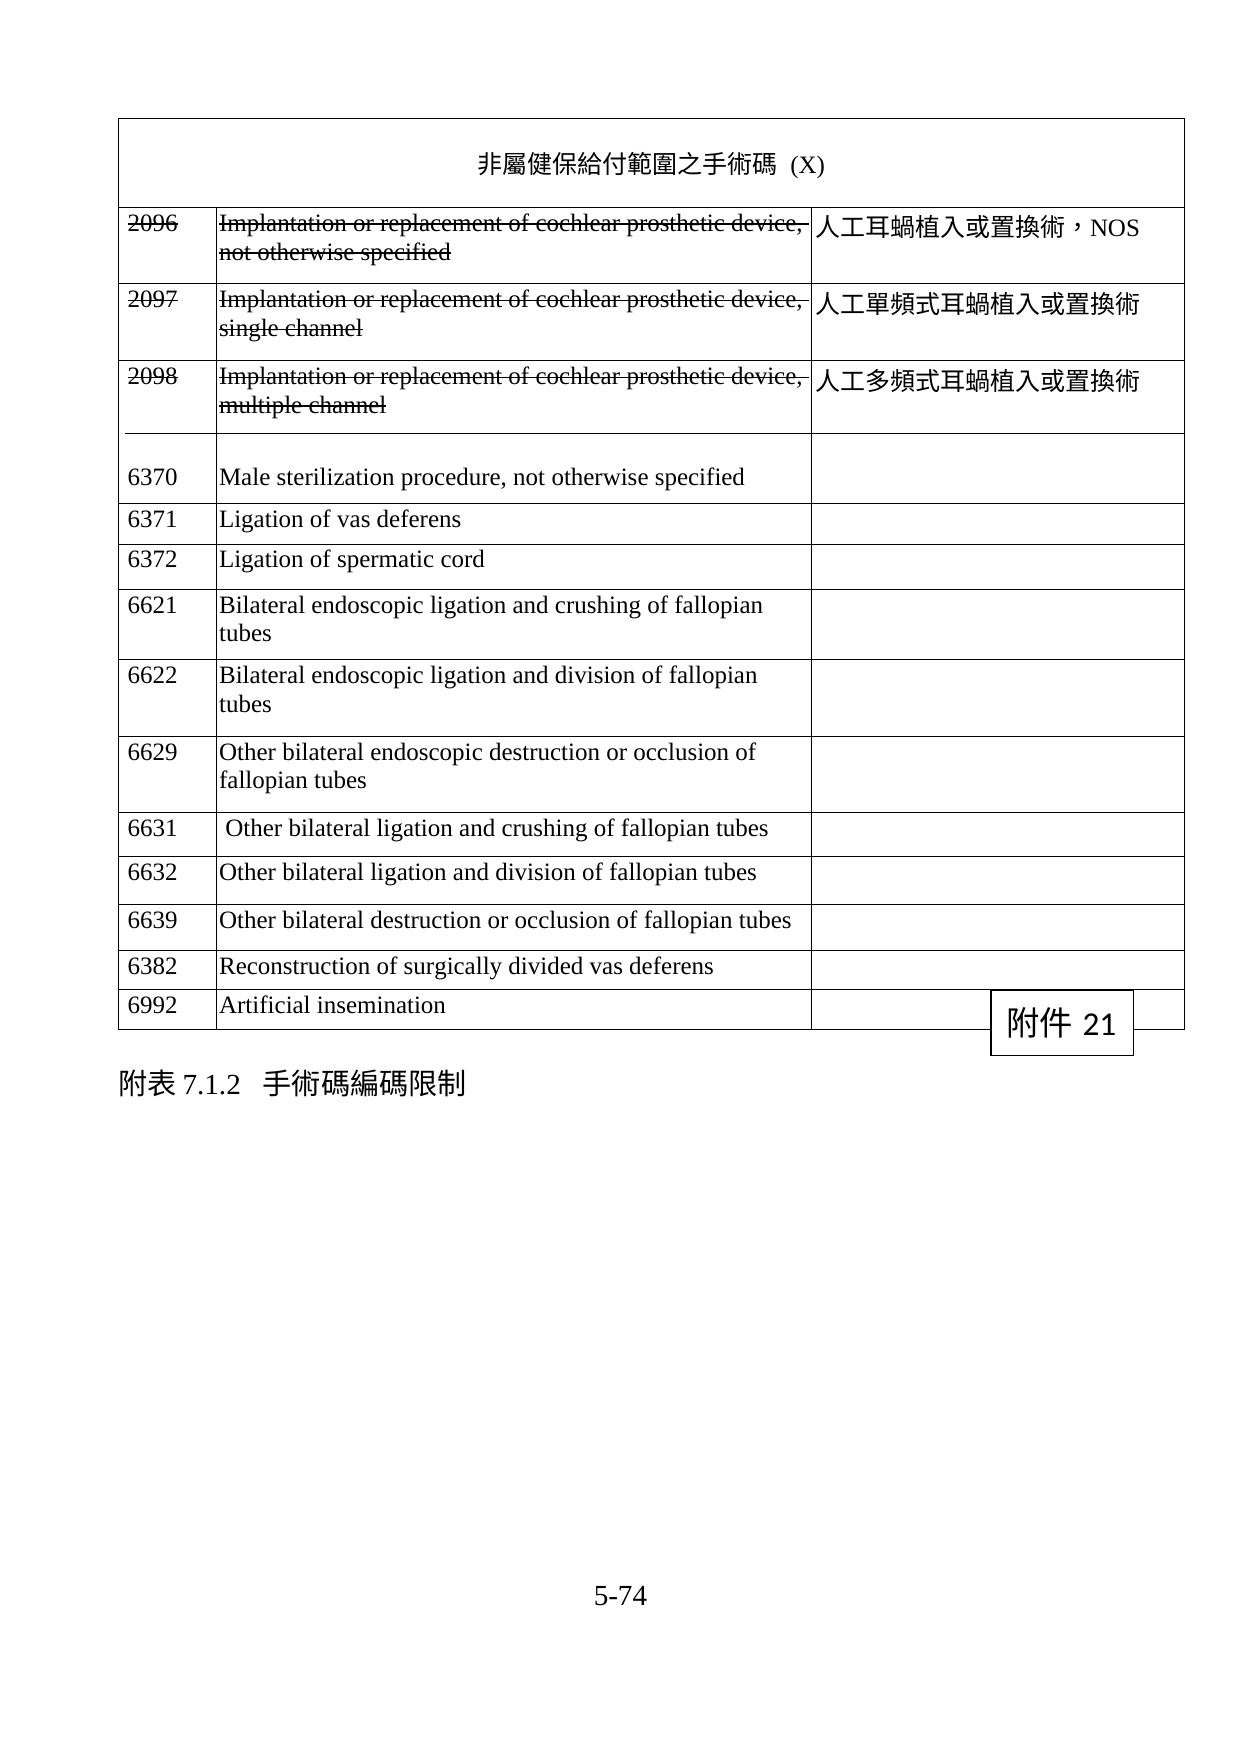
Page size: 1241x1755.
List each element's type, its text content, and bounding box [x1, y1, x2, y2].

table_cell [812, 990, 922, 1029]
table_cell [119, 905, 124, 950]
table_cell [812, 660, 922, 736]
table_cell [119, 660, 124, 736]
table_cell Bilateral endoscopic ligation and division of fallopian tubes [217, 660, 811, 736]
table_cell [119, 545, 124, 589]
table_cell 6622 [125, 660, 216, 736]
table_cell [1033, 857, 1184, 904]
table_cell [1033, 545, 1184, 589]
table_cell [922, 990, 990, 1029]
table_cell 6629 [125, 737, 216, 812]
table_cell 2096 [125, 208, 216, 283]
table_cell [812, 590, 922, 659]
table_cell [812, 545, 922, 589]
table_cell [1033, 813, 1184, 856]
table_cell [119, 208, 124, 283]
table_cell Other bilateral destruction or occlusion of fallopian tubes [217, 905, 811, 950]
table_cell Ligation of vas deferens [217, 504, 811, 543]
table_cell 6992 [125, 990, 216, 1029]
table_cell Ligation of spermatic cord [217, 545, 811, 589]
table_cell Other bilateral endoscopic destruction or occlusion of fallopian tubes [217, 737, 811, 812]
table_cell [1134, 990, 1184, 1029]
table_cell [119, 857, 124, 904]
table_cell Implantation or replacement of cochlear prosthetic device, multiple channel [217, 361, 811, 432]
table_cell 人工單頻式耳蝸植入或置換術 [812, 284, 1184, 360]
text 附表7.1.2 手術碼編碼限制 [118, 1061, 1122, 1103]
table_cell 2097 [125, 284, 216, 360]
table_cell [922, 462, 1033, 503]
table_cell Implantation or replacement of cochlear prosthetic device, single channel [217, 284, 811, 360]
table_cell [1033, 737, 1184, 812]
table_cell [125, 434, 216, 462]
table_cell [119, 284, 124, 360]
table_cell [1033, 905, 1184, 950]
table_cell [1033, 590, 1184, 659]
table_cell [1033, 462, 1184, 503]
table_cell 人工耳蝸植入或置換術，NOS [812, 208, 1184, 283]
table_cell 6621 [125, 590, 216, 659]
table_cell [119, 462, 124, 503]
table_cell Artificial insemination [217, 990, 811, 1029]
table_cell [922, 545, 1033, 589]
table_cell Other bilateral ligation and crushing of fallopian tubes [217, 813, 811, 856]
table_cell [1033, 951, 1184, 989]
table_cell [812, 905, 922, 950]
table_cell [812, 434, 1184, 462]
table_cell [922, 660, 1033, 736]
table_cell 6639 [125, 905, 216, 950]
table_header 非屬健保給付範圍之手術碼 (X) [119, 119, 1184, 207]
table_cell [1033, 660, 1184, 736]
table_cell [119, 737, 124, 812]
table_cell [922, 857, 1033, 904]
table_cell [119, 951, 124, 989]
table_cell [119, 504, 124, 543]
table_cell [922, 737, 1033, 812]
table_cell [812, 951, 922, 989]
table_cell 6372 [125, 545, 216, 589]
table_cell [922, 590, 1033, 659]
table_cell 人工多頻式耳蝸植入或置換術 [812, 361, 1184, 432]
table_cell Implantation or replacement of cochlear prosthetic device, not otherwise specified [217, 208, 811, 283]
table_cell [922, 951, 1033, 989]
table_cell [922, 504, 1033, 543]
table_cell [119, 590, 124, 659]
table_cell Bilateral endoscopic ligation and crushing of fallopian tubes [217, 590, 811, 659]
table_cell Other bilateral ligation and division of fallopian tubes [217, 857, 811, 904]
table_cell 6631 [125, 813, 216, 856]
table_cell 2098 [125, 361, 216, 432]
table_cell 6371 [125, 504, 216, 543]
table_cell [922, 905, 1033, 950]
table_cell 6382 [125, 951, 216, 989]
table_cell [812, 813, 922, 856]
table_cell [119, 813, 124, 856]
table_cell [812, 737, 922, 812]
table_cell 6632 [125, 857, 216, 904]
table_cell Reconstruction of surgically divided vas deferens [217, 951, 811, 989]
table_cell [812, 857, 922, 904]
table_cell [217, 434, 811, 462]
table_cell [119, 990, 124, 1029]
table_cell Male sterilization procedure, not otherwise specified [217, 462, 811, 503]
table_cell [1033, 504, 1184, 543]
table_cell [812, 462, 922, 503]
table_cell 6370 [125, 462, 216, 503]
table_cell [812, 504, 922, 543]
table_cell [119, 361, 124, 462]
table_cell [922, 813, 1033, 856]
